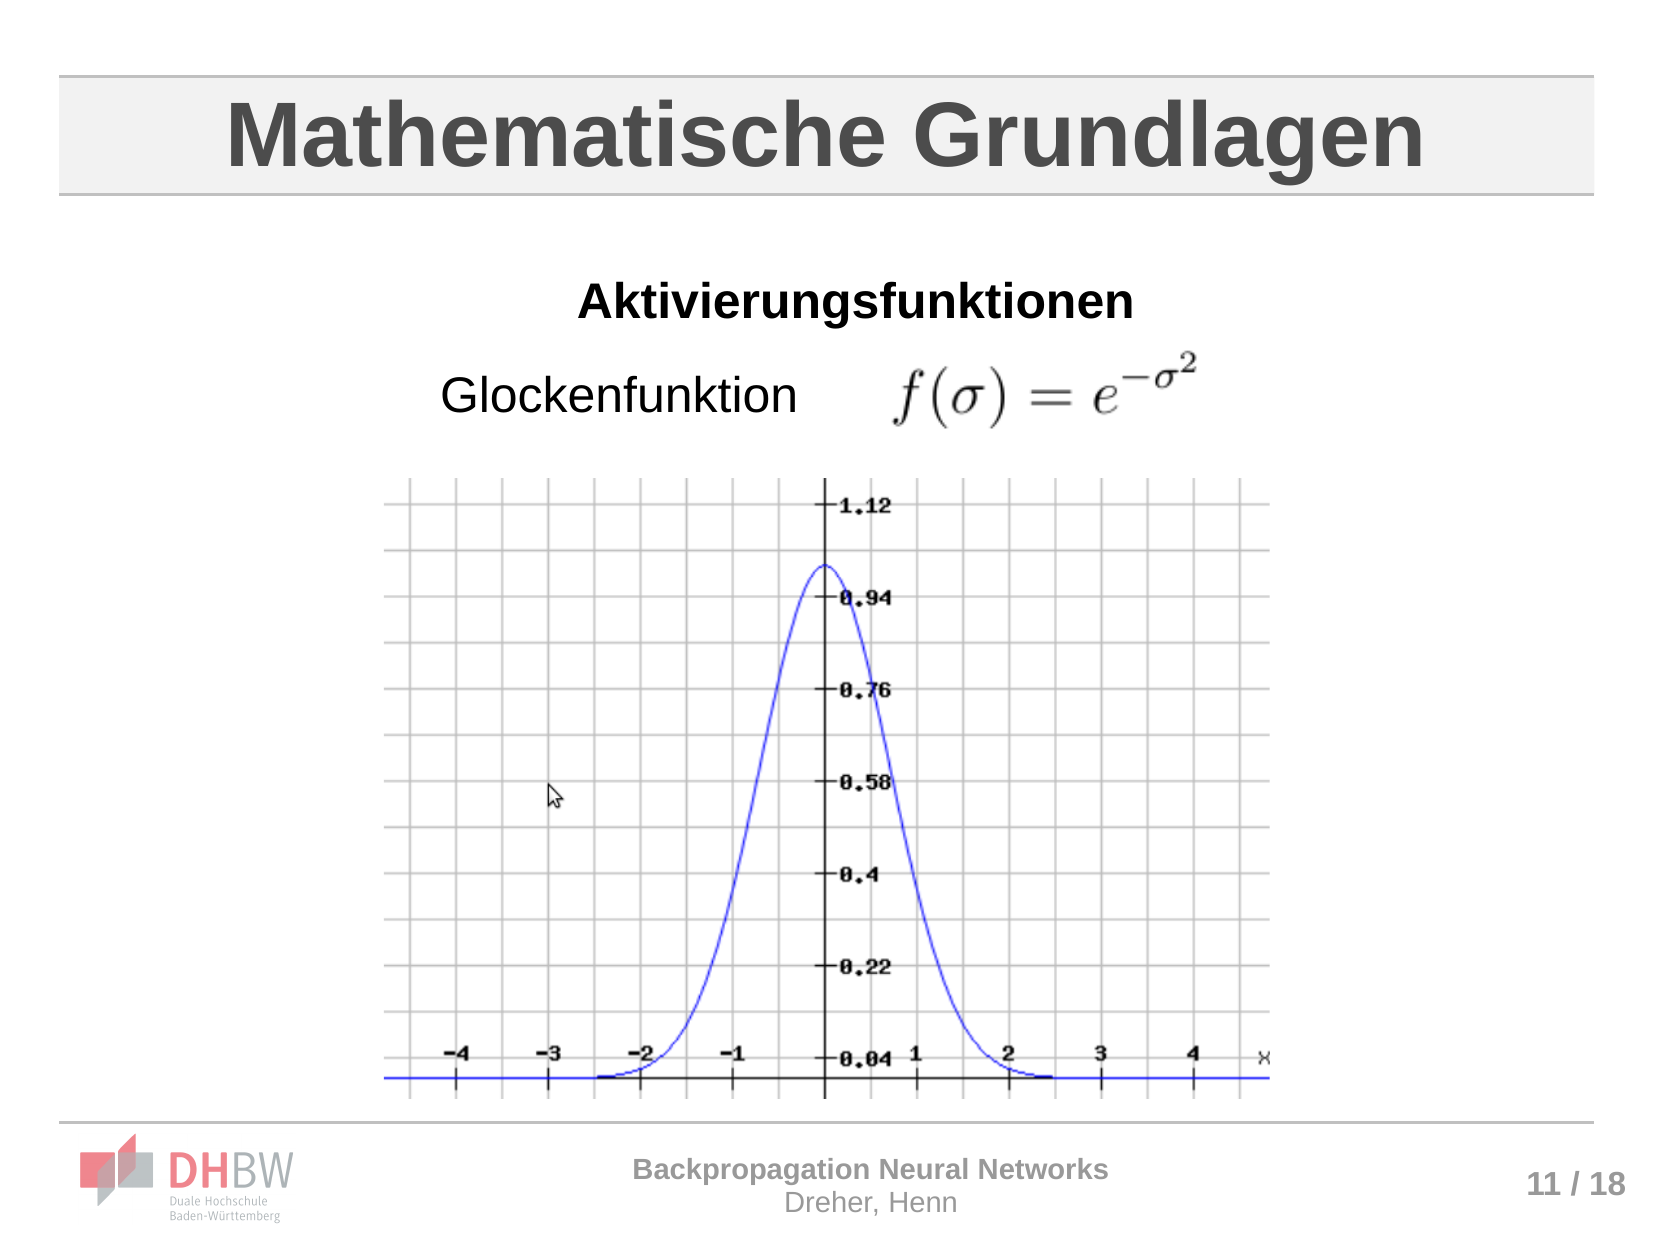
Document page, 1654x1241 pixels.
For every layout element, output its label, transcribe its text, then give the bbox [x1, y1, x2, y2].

picture [874, 310, 1229, 443]
title Mathematische Grundlagen [59, 31, 1595, 239]
picture [383, 478, 1270, 1099]
text_box Glockenfunktion [425, 360, 814, 431]
picture [78, 1133, 296, 1225]
text_box Aktivierungsfunktionen [562, 265, 1150, 337]
